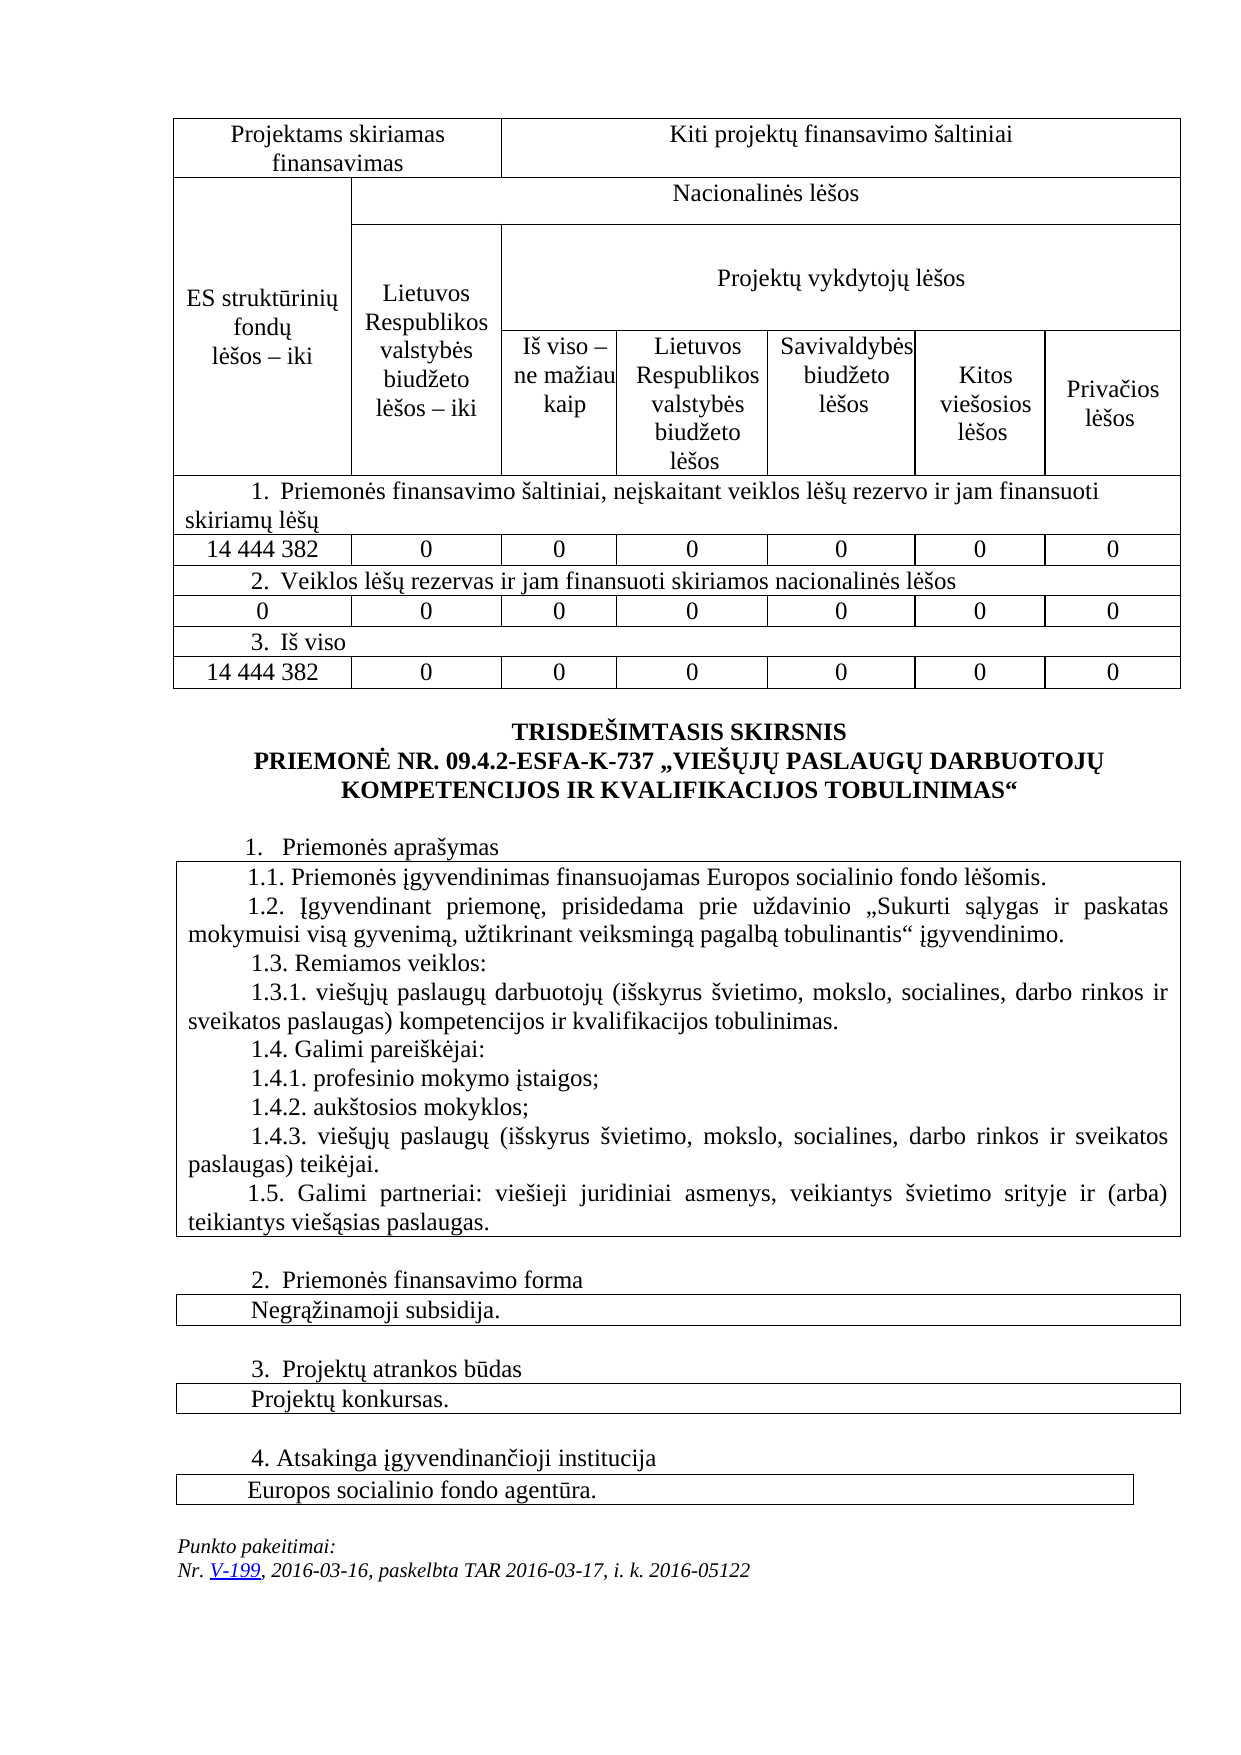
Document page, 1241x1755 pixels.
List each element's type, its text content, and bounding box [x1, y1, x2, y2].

table_cell 0 [768, 535, 914, 565]
table_cell Lietuvos Respublikos valstybės biudžeto lėšos – iki [352, 225, 501, 475]
table_cell ES struktūrinių fondų lėšos – iki [174, 178, 351, 475]
table_cell 1.5. Galimi partneriai: viešieji juridiniai asmenys, veikiantys švietimo srityje ir (arba) teikiantys viešąsias paslaugas. [177, 1178, 1180, 1236]
table_header 1.1. Priemonės įgyvendinimas finansuojamas Europos socialinio fondo lėšomis. [177, 862, 1180, 891]
table_cell 0 [1046, 535, 1180, 565]
table_cell 0 [174, 596, 351, 626]
table_cell 0 [352, 535, 501, 565]
table_cell 0 [502, 535, 616, 565]
table_cell 0 [1046, 657, 1180, 687]
table_cell 0 [768, 596, 914, 626]
table_cell Savivaldybės biudžeto lėšos [768, 331, 914, 475]
text 1. Priemonės aprašymas [244, 832, 1181, 861]
table_cell Iš viso – ne mažiau kaip [502, 331, 616, 475]
table_cell Privačios lėšos [1046, 331, 1180, 475]
table_cell 2. Veiklos lėšų rezervas ir jam finansuoti skiriamos nacionalinės lėšos [174, 566, 1180, 595]
table_cell 1.2. Įgyvendinant priemonę, prisidedama prie uždavinio „Sukurti sąlygas ir paskatas mokymuisi visą gyvenimą, užtikrinant veiksmingą pagalbą tobulinantis“ įgyvendinimo. [177, 891, 1180, 948]
table_cell Lietuvos Respublikos valstybės biudžeto lėšos [617, 331, 767, 475]
text 4. Atsakinga įgyvendinančioji institucija [251, 1443, 1181, 1472]
table_cell 0 [916, 535, 1044, 565]
table_cell 1. Priemonės finansavimo šaltiniai, neįskaitant veiklos lėšų rezervo ir jam finansuoti skiriamų lėšų [174, 476, 1180, 533]
text Punkto pakeitimai: [177, 1533, 1181, 1558]
table_header Kiti projektų finansavimo šaltiniai [502, 119, 1180, 177]
table_cell 0 [916, 596, 1044, 626]
table_cell 0 [352, 596, 501, 626]
table_cell Nacionalinės lėšos [352, 178, 1180, 224]
table_cell 0 [916, 657, 1044, 687]
text 2. Priemonės finansavimo forma [251, 1266, 1181, 1294]
table_cell 1.4. Galimi pareiškėjai: 1.4.1. profesinio mokymo įstaigos; 1.4.2. aukštosios mokyklos; 1.4.3. viešųjų paslaugų (išskyrus švietimo, mokslo, socialines, darbo rinkos ir sveikatos paslaugas) teikėjai. [177, 1035, 1180, 1178]
table_cell Kitos viešosios lėšos [916, 331, 1044, 475]
table_cell Projektų vykdytojų lėšos [502, 225, 1180, 330]
table_cell 0 [617, 596, 767, 626]
table_cell 0 [768, 657, 914, 687]
table_cell 0 [617, 657, 767, 687]
text PRIEMONĖ NR. 09.4.2-ESFA-K-737 „VIEŠŲJŲ PASLAUGŲ DARBUOTOJŲ KOMPETENCIJOS IR KVALIFIKACIJOS TOBULINIMAS“ [177, 746, 1181, 803]
table_cell 0 [502, 596, 616, 626]
table_header Negrąžinamoji subsidija. [177, 1295, 1180, 1325]
table_cell 0 [1046, 596, 1180, 626]
table_cell 3. Iš viso [174, 627, 1180, 656]
text 3. Projektų atrankos būdas [251, 1354, 1181, 1383]
table_header Europos socialinio fondo agentūra. [177, 1475, 1133, 1504]
table_header Projektams skiriamas finansavimas [174, 119, 501, 177]
table_cell 0 [617, 535, 767, 565]
table_cell 0 [502, 657, 616, 687]
table_cell 0 [352, 657, 501, 687]
text Nr. V-199, 2016-03-16, paskelbta TAR 2016-03-17, i. k. 2016-05122 [177, 1558, 1181, 1582]
table_cell 14 444 382 [174, 535, 351, 565]
table_cell 14 444 382 [174, 657, 351, 687]
table_cell 1.3. Remiamos veiklos: 1.3.1. viešųjų paslaugų darbuotojų (išskyrus švietimo, mokslo, socialines, darbo rinkos ir sveikatos paslaugas) kompetencijos ir kvalifikacijos tobulinimas. [177, 948, 1180, 1034]
text TRISDEŠIMTASIS SKIRSNIS [177, 717, 1181, 746]
table_header Projektų konkursas. [177, 1384, 1180, 1413]
